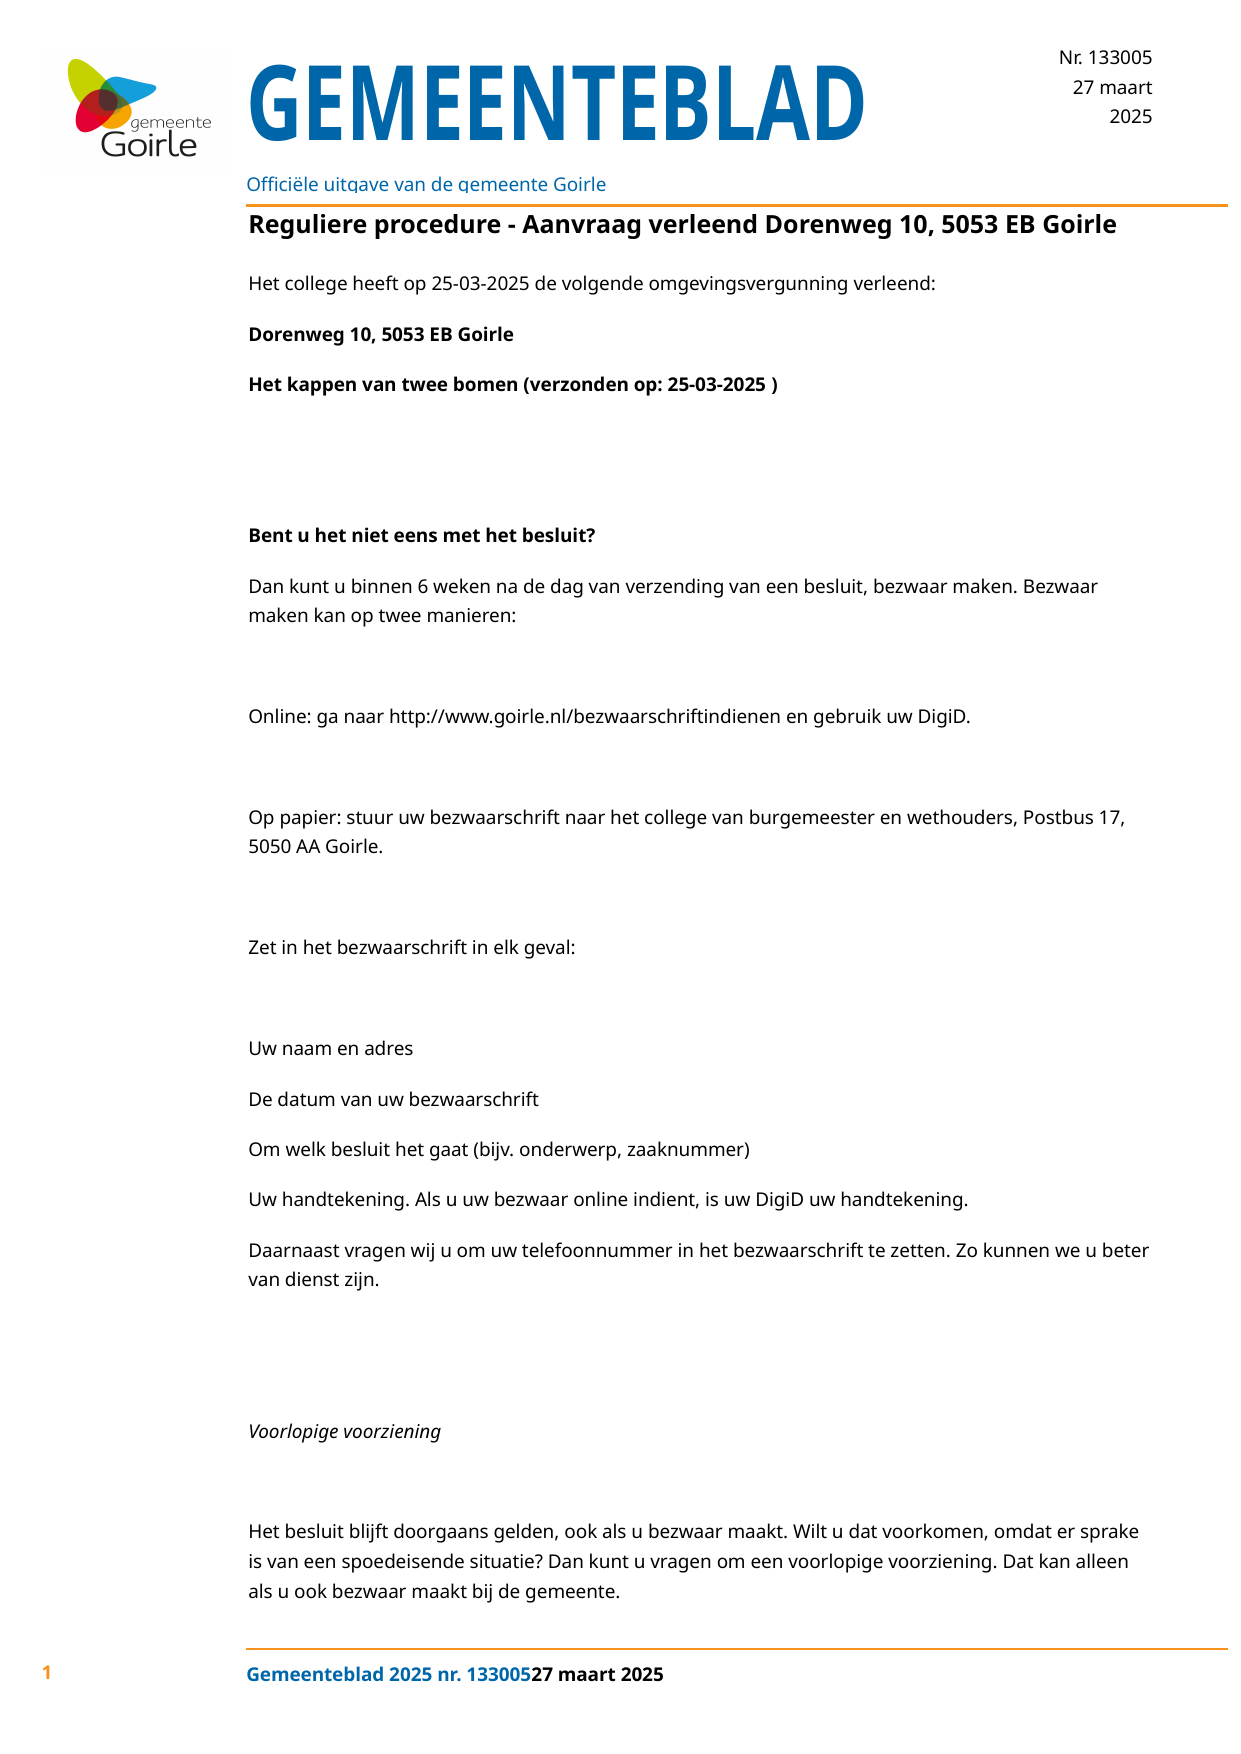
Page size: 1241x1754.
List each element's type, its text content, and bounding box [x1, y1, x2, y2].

text Op papier: stuur uw bezwaarschrift naar het college van burgemeester en wethouders, Postbus 17, 5050 AA Goirle. [248, 804, 1152, 859]
text Het besluit blijft doorgaans gelden, ook als u bezwaar maakt. Wilt u dat voorkomen, omdat er sprake is van een spoedeisende situatie? Dan kunt u vragen om een voorlopige voorziening. Dat kan alleen als u ook bezwaar maakt bij de gemeente. [248, 1519, 1152, 1603]
text Daarnaast vragen wij u om uw telefoonnummer in het bezwaarschrift te zetten. Zo kunnen we u beter van dienst zijn. [248, 1237, 1152, 1292]
text Voorlopige voorziening [248, 1418, 1152, 1443]
text Dan kunt u binnen 6 weken na de dag van verzending van een besluit, bezwaar maken. Bezwaar maken kan op twee manieren: [248, 573, 1152, 628]
text Reguliere procedure - Aanvraag verleend Dorenweg 10, 5053 EB Goirle [248, 207, 1152, 241]
text Zet in het bezwaarschrift in elk geval: [248, 934, 1152, 960]
text Bent u het niet eens met het besluit? [248, 522, 1152, 548]
text De datum van uw bezwaarschrift [248, 1086, 1152, 1111]
text Online: ga naar http://www.goirle.nl/bezwaarschriftindienen en gebruik uw DigiD. [248, 703, 1152, 729]
text Uw naam en adres [248, 1035, 1152, 1061]
text Het kappen van twee bomen (verzonden op: 25-03-2025 ) [248, 371, 1152, 397]
picture [41, 47, 231, 172]
text Het college heeft op 25-03-2025 de volgende omgevingsvergunning verleend: [248, 270, 1152, 296]
text Dorenweg 10, 5053 EB Goirle [248, 321, 1152, 346]
text Uw handtekening. Als u uw bezwaar online indient, is uw DigiD uw handtekening. [248, 1187, 1152, 1212]
text Om welk besluit het gaat (bijv. onderwerp, zaaknummer) [248, 1136, 1152, 1162]
